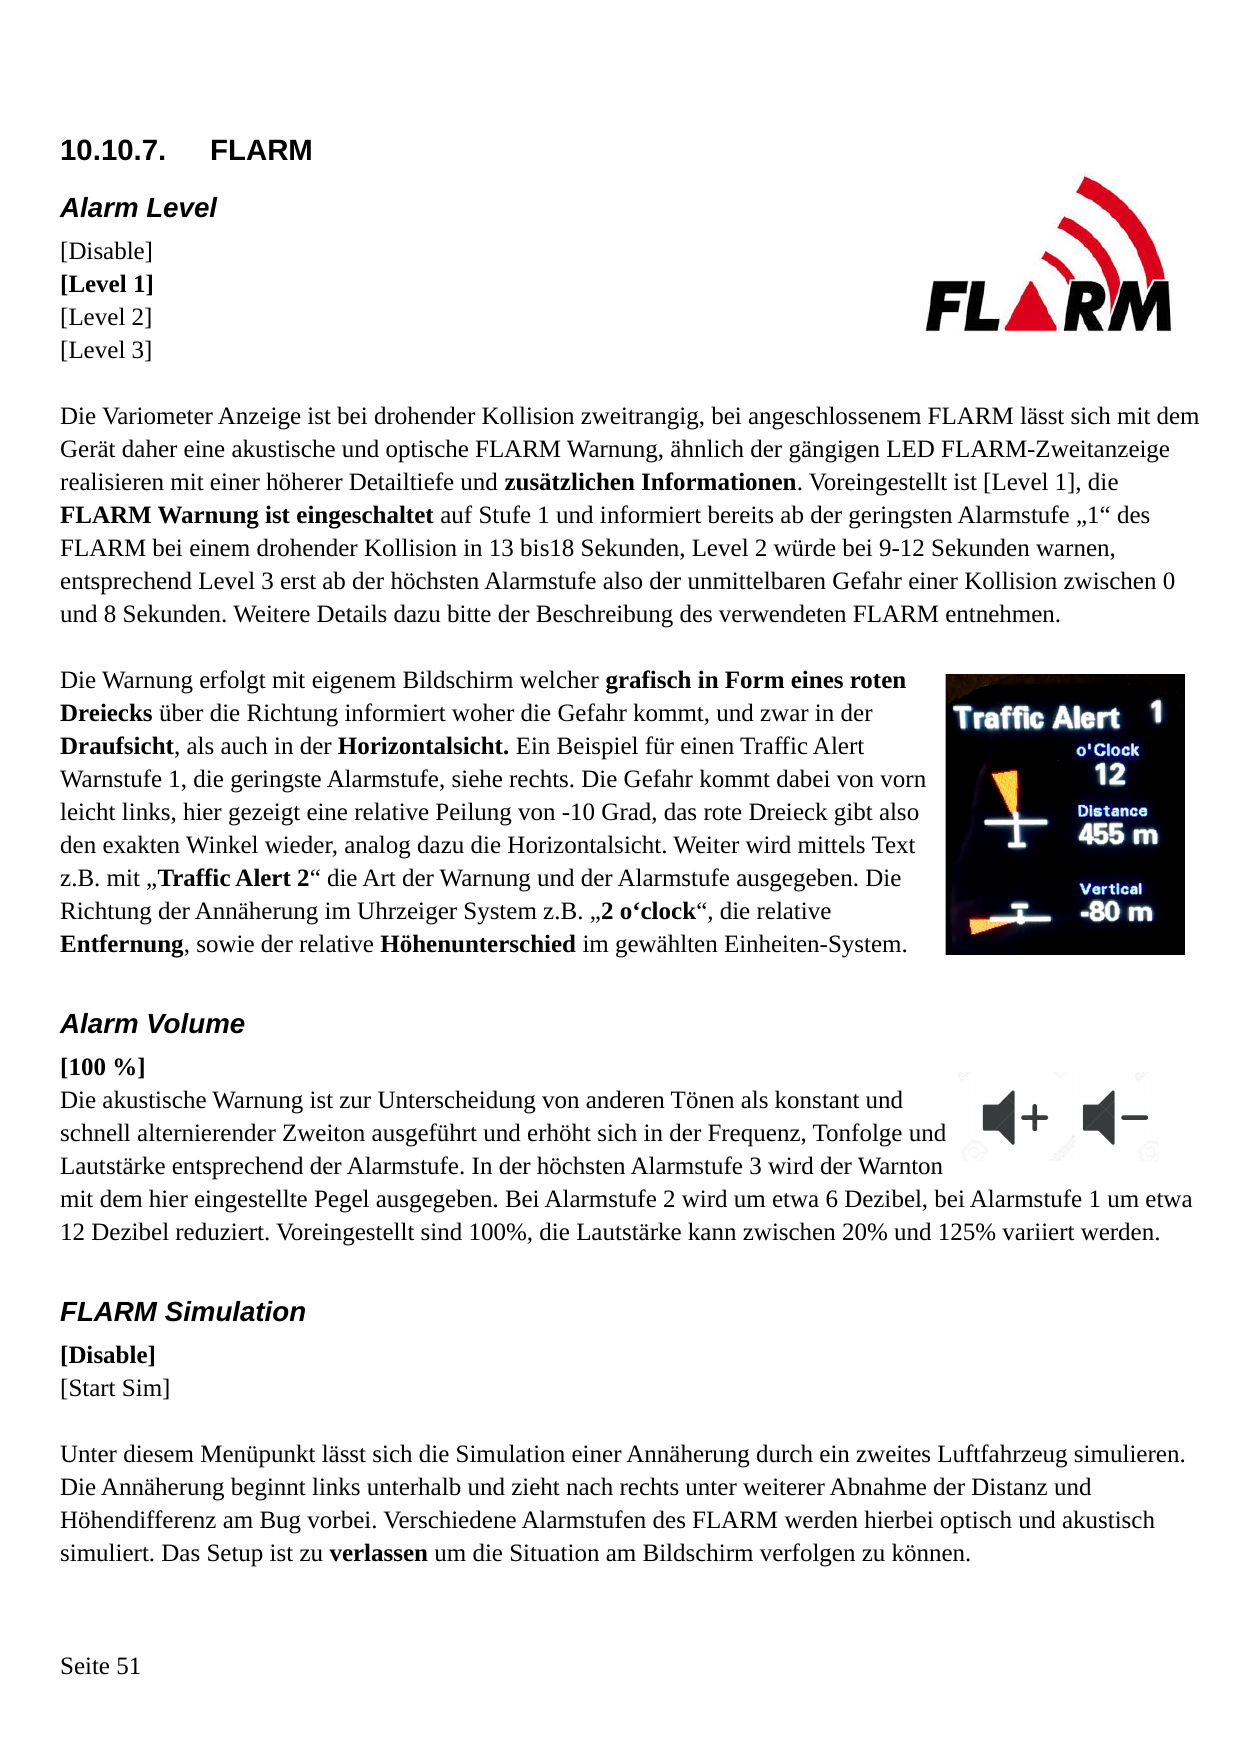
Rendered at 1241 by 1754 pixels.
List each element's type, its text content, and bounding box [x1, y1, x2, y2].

text [Start Sim] [60, 1373, 1207, 1402]
text [Level 1] [60, 269, 922, 298]
subtitle [1174, 191, 1207, 223]
subtitle FLARM [60, 133, 1207, 166]
picture [922, 172, 1174, 334]
subtitle Alarm Level [60, 191, 922, 223]
text [1174, 269, 1207, 298]
subtitle FLARM Simulation [60, 1296, 1207, 1328]
text [1174, 236, 1207, 264]
text [Disable] [60, 1340, 1207, 1369]
text [1174, 302, 1207, 331]
text Unter diesem Menüpunkt lässt sich die Simulation einer Annäherung durch ein zweites Luftfahrzeug simulieren. Die Annäherung beginnt links unterhalb und zieht nach rechts unter weiterer Abnahme der Distanz und Höhendifferenz am Bug vorbei. Verschiedene Alarmstufen des FLARM werden hierbei optisch und akustisch simuliert. Das Setup ist zu verlassen um die Situation am Bildschirm verfolgen zu können. [60, 1439, 1207, 1567]
text [Level 3] [60, 335, 1207, 364]
text Die Warnung erfolgt mit eigenem Bildschirm welcher grafisch in Form eines roten Dreiecks über die Richtung informiert woher die Gefahr kommt, und zwar in der Draufsicht, als auch in der Horizontalsicht. Ein Beispiel für einen Traffic Alert Warnstufe 1, die geringste Alarmstufe, siehe rechts. Die Gefahr kommt dabei von vorn leicht links, hier gezeigt eine relative Peilung von -10 Grad, das rote Dreieck gibt also den exakten Winkel wieder, analog dazu die Horizontalsicht. Weiter wird mittels Text z.B. mit „Traffic Alert 2“ die Art der Warnung und der Alarmstufe ausgegeben. Die Richtung der Annäherung im Uhrzeiger System z.B. „2 o‘clock“, die relative Entfernung, sowie der relative Höhenunterschied im gewählten Einheiten-System. [60, 665, 1207, 958]
text [100 %] [60, 1052, 1207, 1081]
text [Level 2] [60, 302, 922, 331]
picture [945, 674, 1185, 955]
text Die Variometer Anzeige ist bei drohender Kollision zweitrangig, bei angeschlossenem FLARM lässt sich mit dem Gerät daher eine akustische und optische FLARM Warnung, ähnlich der gängigen LED FLARM-Zweitanzeige realisieren mit einer höherer Detailtiefe und zusätzlichen Informationen. Voreingestellt ist [Level 1], die FLARM Warnung ist eingeschaltet auf Stufe 1 und informiert bereits ab der geringsten Alarmstufe „1“ des FLARM bei einem drohender Kollision in 13 bis18 Sekunden, Level 2 würde bei 9-12 Sekunden warnen, entsprechend Level 3 erst ab der höchsten Alarmstufe also der unmittelbaren Gefahr einer Kollision zwischen 0 und 8 Sekunden. Weitere Details dazu bitte der Beschreibung des verwendeten FLARM entnehmen. [60, 401, 1207, 628]
text [Disable] [60, 236, 922, 264]
subtitle Alarm Volume [60, 1008, 1207, 1040]
picture [949, 1072, 1160, 1161]
text Die akustische Warnung ist zur Unterscheidung von anderen Tönen als konstant und schnell alternierender Zweiton ausgeführt und erhöht sich in der Frequenz, Tonfolge und Lautstärke entsprechend der Alarmstufe. In der höchsten Alarmstufe 3 wird der Warnton mit dem hier eingestellte Pegel ausgegeben. Bei Alarmstufe 2 wird um etwa 6 Dezibel, bei Alarmstufe 1 um etwa 12 Dezibel reduziert. Voreingestellt sind 100%, die Lautstärke kann zwischen 20% und 125% variiert werden. [60, 1085, 1207, 1246]
